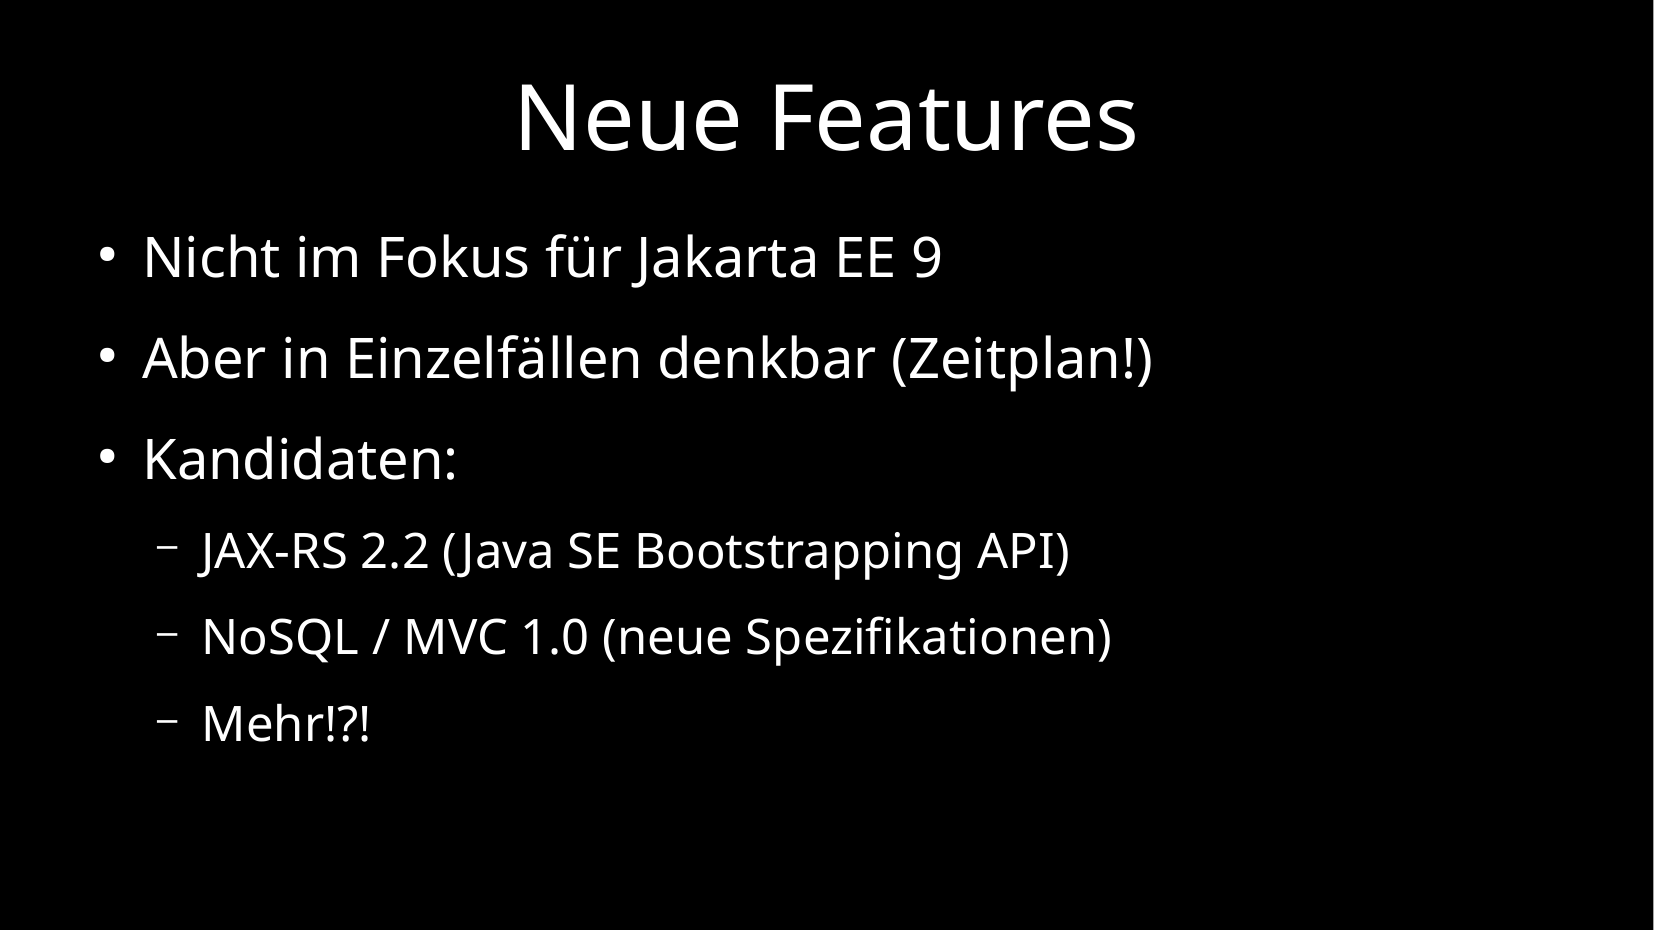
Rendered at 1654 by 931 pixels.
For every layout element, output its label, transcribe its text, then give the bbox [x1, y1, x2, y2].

list Nicht im Fokus für Jakarta EE 9 Aber in Einzelfällen denkbar (Zeitplan!) Kandidaten: JAX-RS 2.2 (Java SE Bootstrapping API) NoSQL / MVC 1.0 (neue Spezifikationen) Mehr!?! [82, 217, 1571, 758]
title Neue Features [82, 37, 1571, 193]
